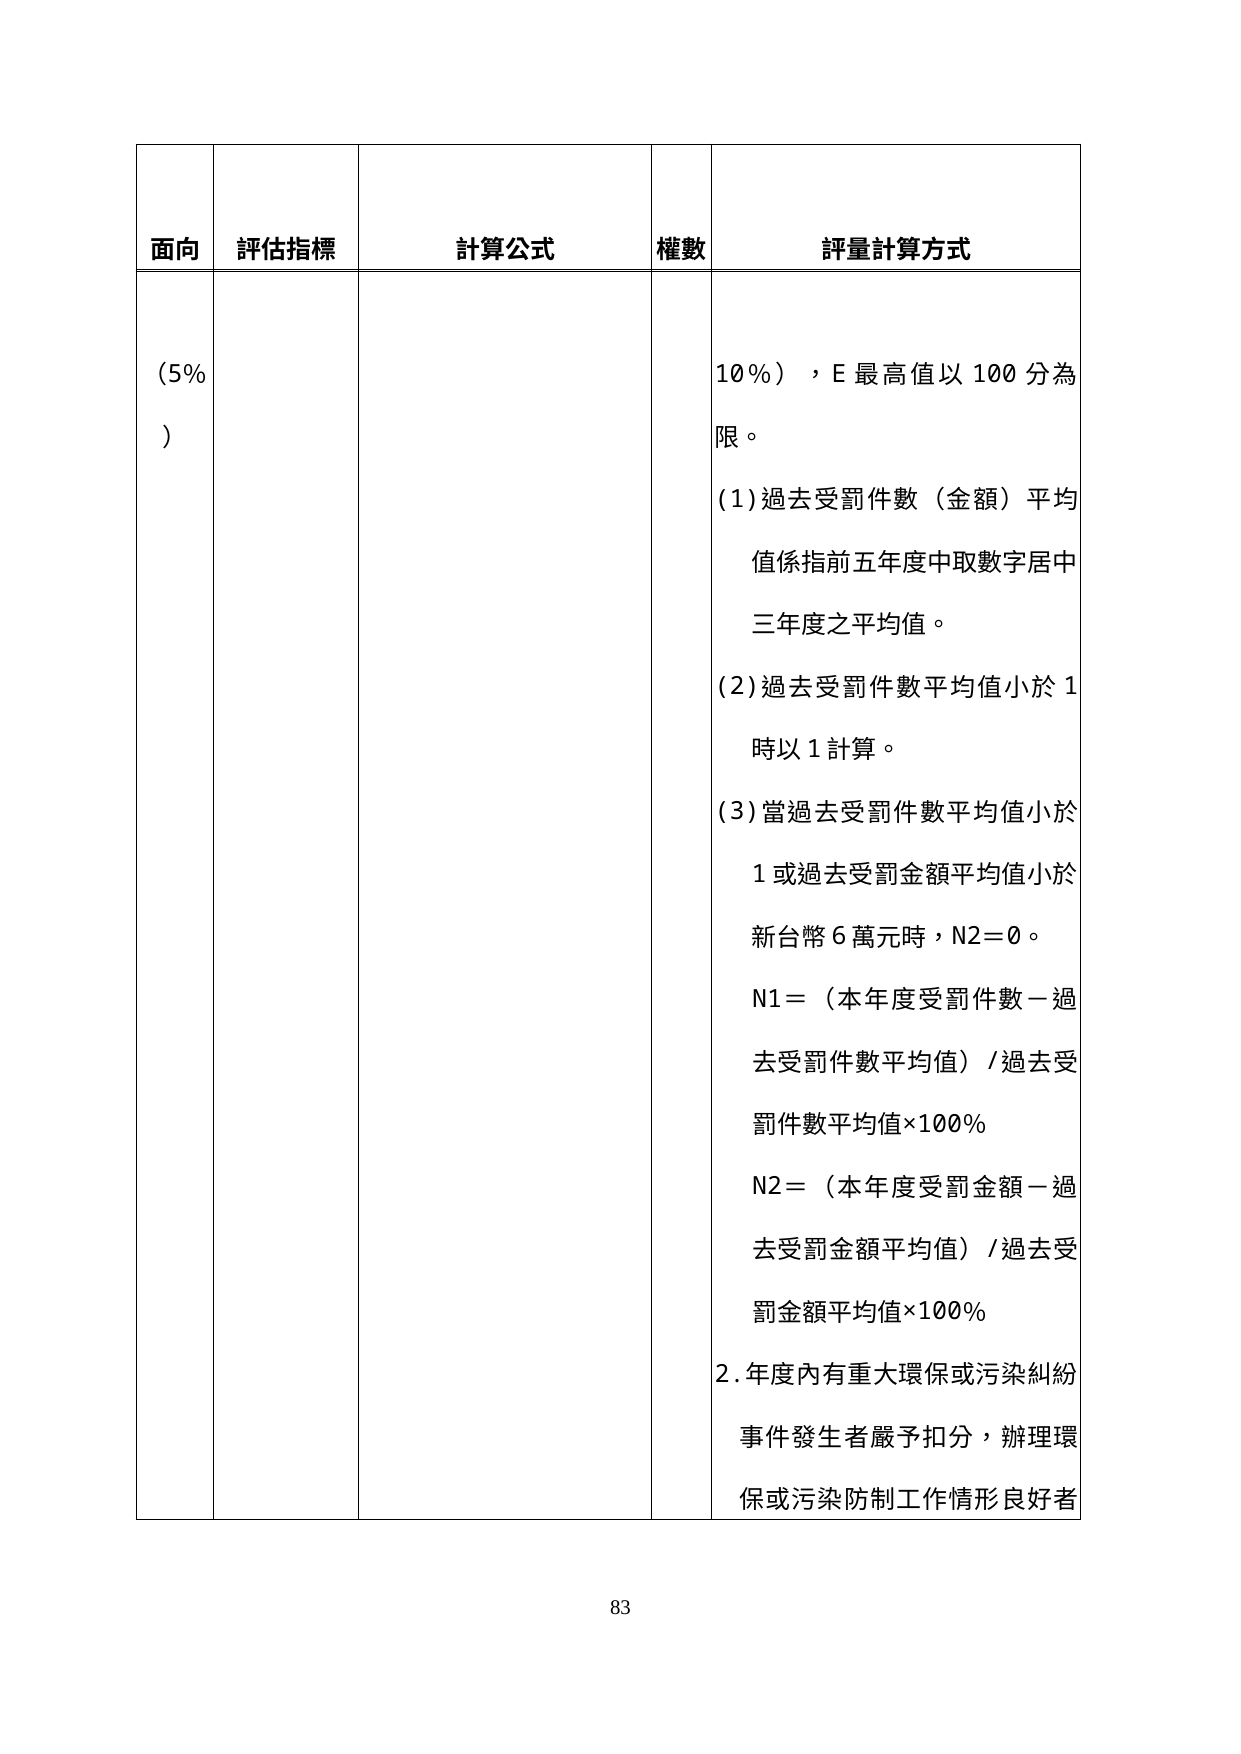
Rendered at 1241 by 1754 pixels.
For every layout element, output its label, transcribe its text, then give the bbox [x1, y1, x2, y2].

table_header 評量計算方式 [712, 145, 1080, 268]
table_cell 10％），E最高值以100分為限。 (1)過去受罰件數（金額）平均值係指前五年度中取數字居中三年度之平均值。 (2)過去受罰件數平均值小於1時以1計算。 (3)當過去受罰件數平均值小於1或過去受罰金額平均值小於新台幣6萬元時，N2＝0。 N1＝（本年度受罰件數－過去受罰件數平均值）/過去受罰件數平均值×100％ N2＝（本年度受罰金額－過去受罰金額平均值）/過去受罰金額平均值×100％ 2.年度內有重大環保或污染糾紛事件發生者嚴予扣分，辦理環保或污染防制工作情形良好者 [712, 272, 1080, 1518]
table_header 權數 [652, 145, 711, 268]
table_cell [652, 272, 711, 1518]
table_header 面向 [137, 145, 213, 268]
table_cell [214, 272, 358, 1518]
table_header 計算公式 [359, 145, 651, 268]
table_header 評估指標 [214, 145, 358, 268]
table_cell [359, 272, 651, 1518]
table_cell （5％） [137, 272, 213, 1518]
